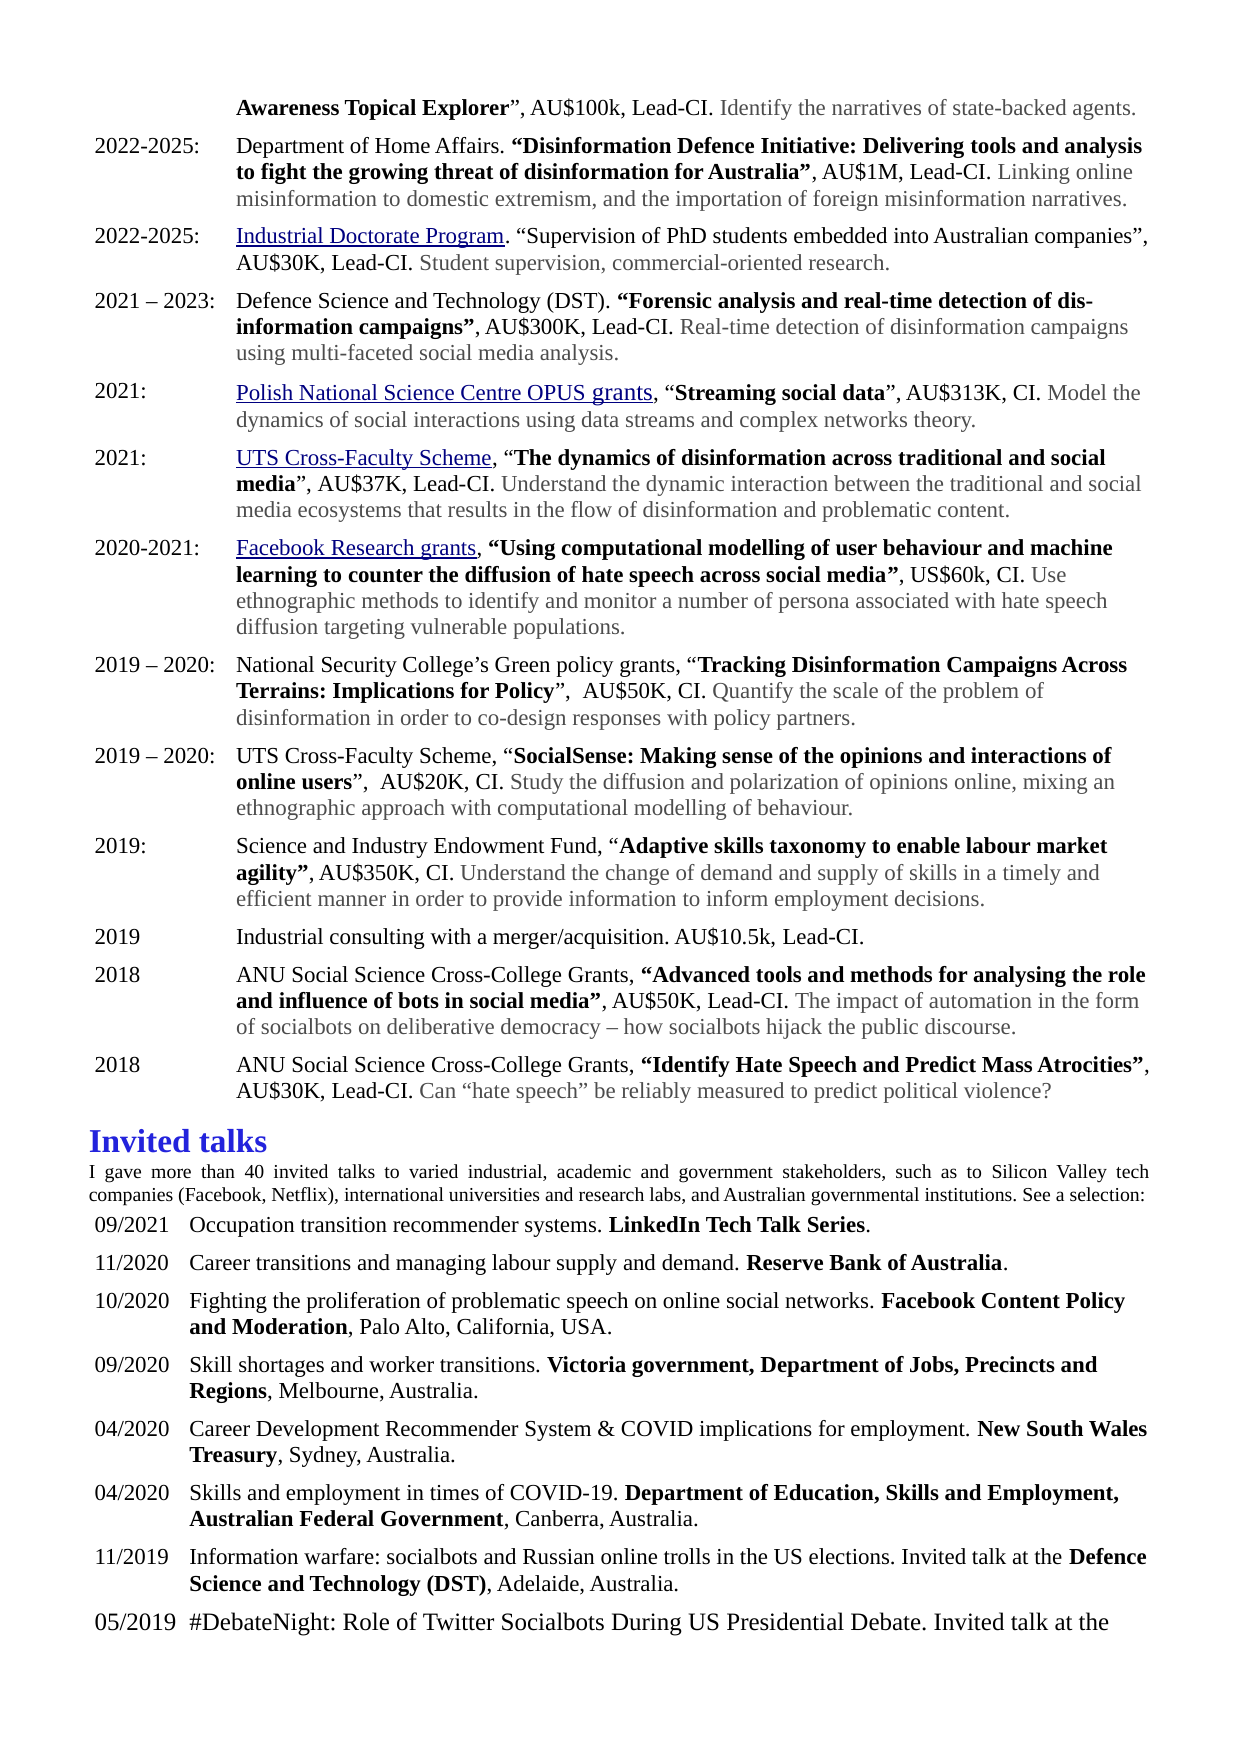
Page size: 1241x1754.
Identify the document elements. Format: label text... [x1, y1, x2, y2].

table_cell #DebateNight: Role of Twitter Socialbots During US Presidential Debate. Invited talk at the [183, 1602, 1164, 1642]
table_cell 04/2020 [89, 1474, 183, 1538]
table_cell Science and Industry Endowment Fund, “Adaptive skills taxonomy to enable labour market agility”, AU$350K, CI. Understand the change of demand and supply of skills in a timely and efficient manner in order to provide information to inform employment decisions. [230, 827, 1164, 917]
table_cell Awareness Topical Explorer”, AU$100k, Lead-CI. Identify the narratives of state-backed agents. [230, 89, 1164, 126]
table_cell 2019: [89, 827, 230, 917]
table_cell 2018 [89, 955, 230, 1045]
table_cell Defence Science and Technology (DST). “Forensic analysis and real-time detection of dis-information campaigns”, AU$300K, Lead-CI. Real-time detection of disinformation campaigns using multi-faceted social media analysis. [230, 281, 1164, 372]
table_cell 2022-2025: [89, 126, 230, 217]
table_cell 05/2019 [89, 1602, 183, 1642]
table_cell 2020-2021: [89, 529, 230, 646]
table_cell Skills and employment in times of COVID-19. Department of Education, Skills and Employment, Australian Federal Government, Canberra, Australia. [183, 1474, 1164, 1538]
table_header 09/2021 [89, 1205, 183, 1243]
table_cell Industrial consulting with a merger/acquisition. AU$10.5k, Lead-CI. [230, 917, 1164, 955]
table_cell Department of Home Affairs. “Disinformation Defence Initiative: Delivering tools and analysis to fight the growing threat of disinformation for Australia”, AU$1M, Lead-CI. Linking online misinformation to domestic extremism, and the importation of foreign misinformation narratives. [230, 126, 1164, 217]
table_cell National Security College’s Green policy grants, “Tracking Disinformation Campaigns Across Terrains: Implications for Policy”, AU$50K, CI. Quantify the scale of the problem of disinformation in order to co‐design responses with policy partners. [230, 646, 1164, 736]
table_cell [89, 89, 230, 126]
table_cell ANU Social Science Cross-College Grants, “Identify Hate Speech and Predict Mass Atrocities”, AU$30K, Lead-CI. Can “hate speech” be reliably measured to predict political violence? [230, 1045, 1164, 1109]
table_cell Industrial Doctorate Program. “Supervision of PhD students embedded into Australian companies”, AU$30K, Lead-CI. Student supervision, commercial-oriented research. [230, 217, 1164, 281]
table_cell 2022-2025: [89, 217, 230, 281]
table_cell Information warfare: socialbots and Russian online trolls in the US elections. Invited talk at the Defence Science and Technology (DST), Adelaide, Australia. [183, 1538, 1164, 1602]
table_cell UTS Cross-Faculty Scheme, “SocialSense: Making sense of the opinions and interactions of online users”, AU$20K, CI. Study the diffusion and polarization of opinions online, mixing an ethnographic approach with computational modelling of behaviour. [230, 736, 1164, 827]
table_cell 04/2020 [89, 1409, 183, 1473]
table_cell Skill shortages and worker transitions. Victoria government, Department of Jobs, Precincts and Regions, Melbourne, Australia. [183, 1345, 1164, 1409]
table_cell 2018 [89, 1045, 230, 1109]
subtitle Invited talks [88, 1121, 1152, 1160]
table_cell 2021 – 2023: [89, 281, 230, 372]
table_cell 11/2019 [89, 1538, 183, 1602]
table_cell Career Development Recommender System & COVID implications for employment. New South Wales Treasury, Sydney, Australia. [183, 1409, 1164, 1473]
table_cell 2019 – 2020: [89, 736, 230, 827]
table_header Occupation transition recommender systems. LinkedIn Tech Talk Series. [183, 1205, 1164, 1243]
table_cell 2021: [89, 372, 230, 438]
table_cell Career transitions and managing labour supply and demand. Reserve Bank of Australia. [183, 1243, 1164, 1281]
text I gave more than 40 invited talks to varied industrial, academic and government stakeholders, such as to Silicon Valley tech companies (Facebook, Netflix), international universities and research labs, and Australian governmental institutions. See a selection: [88, 1160, 1152, 1205]
table_cell Facebook Research grants, “Using computational modelling of user behaviour and machine learning to counter the diffusion of hate speech across social media”, US$60k, CI. Use ethnographic methods to identify and monitor a number of persona associated with hate speech diffusion targeting vulnerable populations. [230, 529, 1164, 646]
table_cell Fighting the proliferation of problematic speech on online social networks. Facebook Content Policy and Moderation, Palo Alto, California, USA. [183, 1281, 1164, 1345]
table_cell 10/2020 [89, 1281, 183, 1345]
table_cell 2021: [89, 438, 230, 529]
table_cell 09/2020 [89, 1345, 183, 1409]
table_cell 2019 – 2020: [89, 646, 230, 736]
table_cell 11/2020 [89, 1243, 183, 1281]
table_cell UTS Cross-Faculty Scheme, “The dynamics of disinformation across traditional and social media”, AU$37K, Lead-CI. Understand the dynamic interaction between the traditional and social media ecosystems that results in the flow of disinformation and problematic content. [230, 438, 1164, 529]
table_cell 2019 [89, 917, 230, 955]
table_cell Polish National Science Centre OPUS grants, “Streaming social data”, AU$313K, CI. Model the dynamics of social interactions using data streams and complex networks theory. [230, 372, 1164, 438]
table_cell ANU Social Science Cross-College Grants, “Advanced tools and methods for analysing the role and influence of bots in social media”, AU$50K, Lead-CI. The impact of automation in the form of socialbots on deliberative democracy – how socialbots hijack the public discourse. [230, 955, 1164, 1045]
